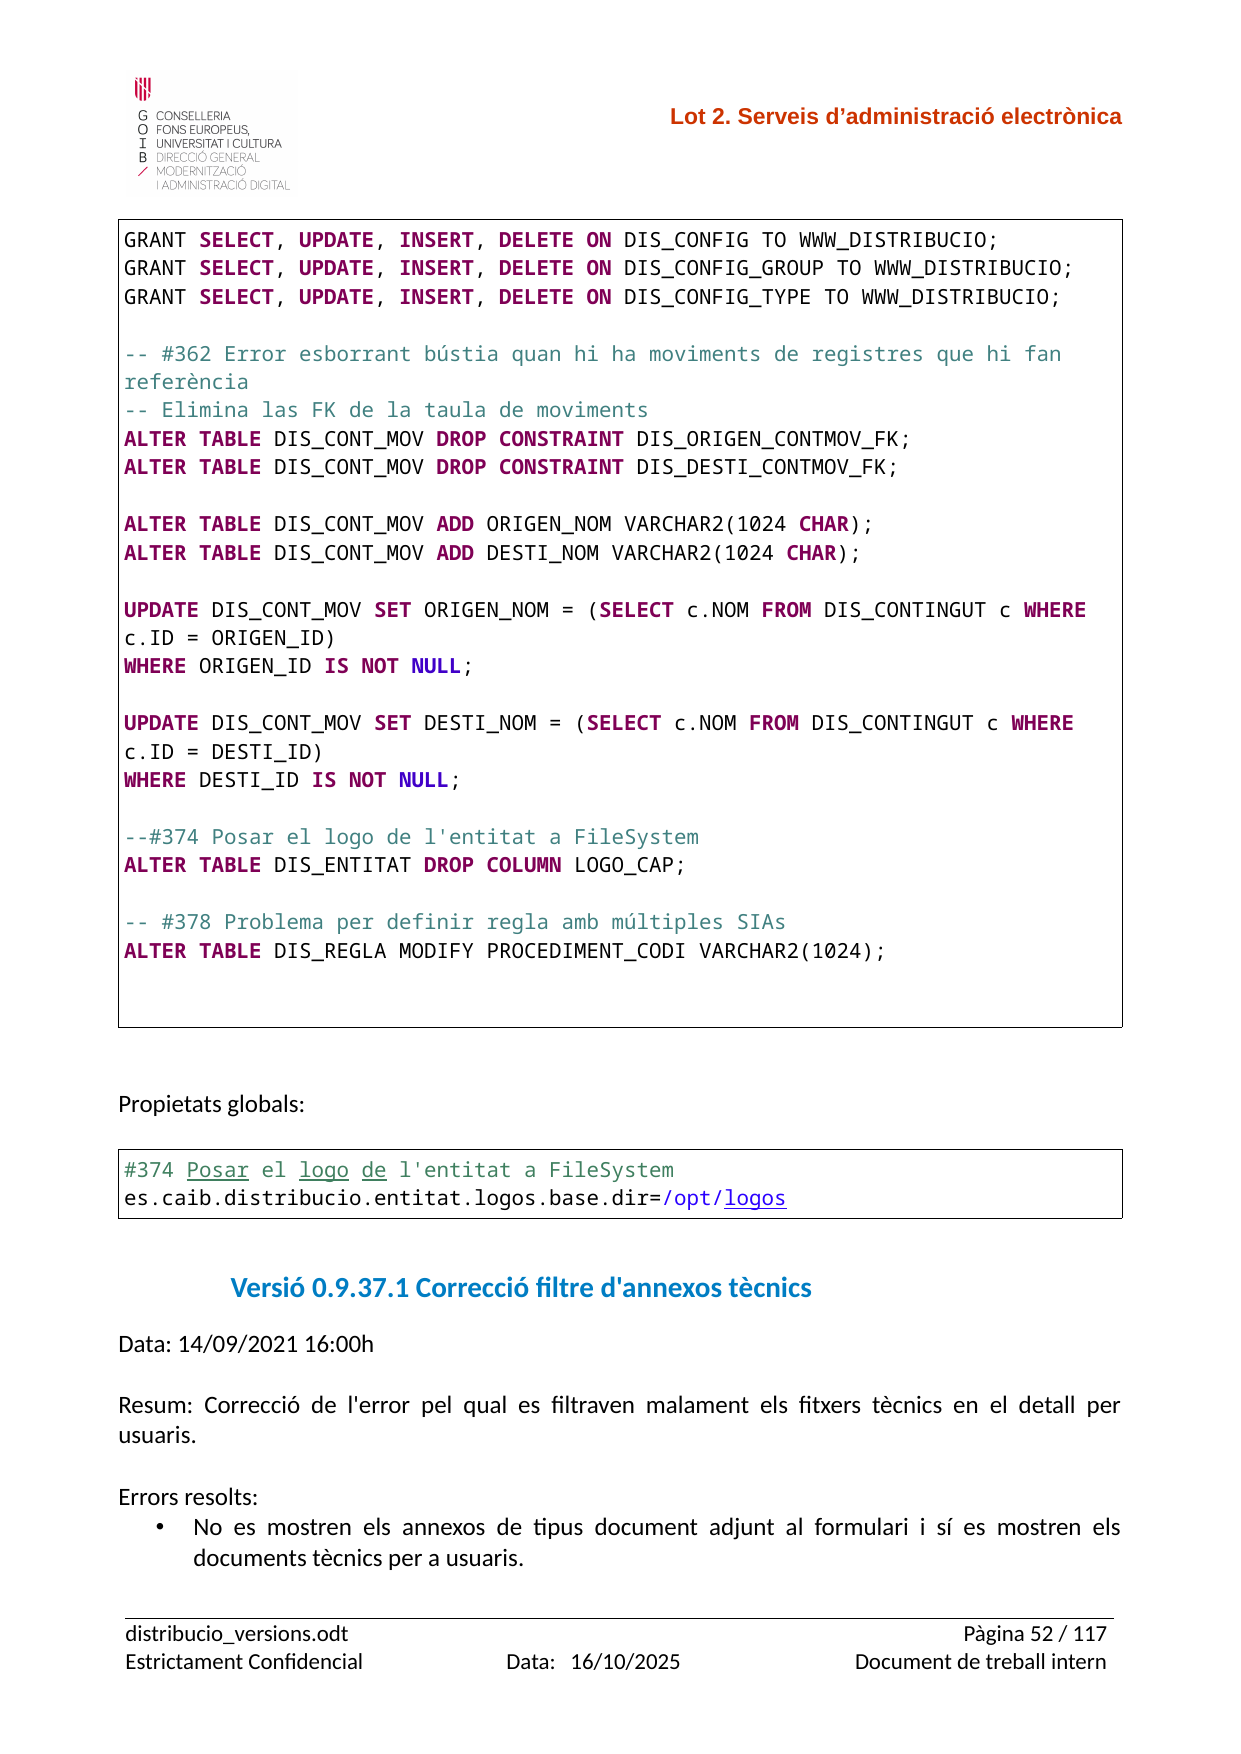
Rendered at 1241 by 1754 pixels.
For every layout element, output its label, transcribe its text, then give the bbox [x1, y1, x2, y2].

subtitle Versió 0.9.37.1 Correcció filtre d'annexos tècnics [153, 1269, 1122, 1304]
list No es mostren els annexos de tipus document adjunt al formulari i sí es mostren els documents tècnics per a usuaris. [156, 1511, 1122, 1572]
table_header #374 Posar el logo de l'entitat a FileSystem es.caib.distribucio.entitat.logos.base.dir=/opt/logos [119, 1150, 1122, 1218]
picture [126, 70, 299, 197]
text Propietats globals: [118, 1088, 1122, 1119]
text Resum: Correcció de l'error pel qual es filtraven malament els fitxers tècnics en el detall per usuaris. [118, 1389, 1122, 1450]
table_header GRANT SELECT, UPDATE, INSERT, DELETE ON DIS_CONFIG TO WWW_DISTRIBUCIO; GRANT SELECT, UPDATE, INSERT, DELETE ON DIS_CONFIG_GROUP TO WWW_DISTRIBUCIO; GRANT SELECT, UPDATE, INSERT, DELETE ON DIS_CONFIG_TYPE TO WWW_DISTRIBUCIO; -- #362 Error esborrant bústia quan hi ha moviments de registres que hi fan referència -- Elimina las FK de la taula de moviments ALTER TABLE DIS_CONT_MOV DROP CONSTRAINT DIS_ORIGEN_CONTMOV_FK; ALTER TABLE DIS_CONT_MOV DROP CONSTRAINT DIS_DESTI_CONTMOV_FK; ALTER TABLE DIS_CONT_MOV ADD ORIGEN_NOM VARCHAR2(1024 CHAR); ALTER TABLE DIS_CONT_MOV ADD DESTI_NOM VARCHAR2(1024 CHAR); UPDATE DIS_CONT_MOV SET ORIGEN_NOM = (SELECT c.NOM FROM DIS_CONTINGUT c WHERE c.ID = ORIGEN_ID) WHERE ORIGEN_ID IS NOT NULL; UPDATE DIS_CONT_MOV SET DESTI_NOM = (SELECT c.NOM FROM DIS_CONTINGUT c WHERE c.ID = DESTI_ID) WHERE DESTI_ID IS NOT NULL; --#374 Posar el logo de l'entitat a FileSystem ALTER TABLE DIS_ENTITAT DROP COLUMN LOGO_CAP; -- #378 Problema per definir regla amb múltiples SIAs ALTER TABLE DIS_REGLA MODIFY PROCEDIMENT_CODI VARCHAR2(1024); [119, 220, 1122, 1027]
text Errors resolts: [118, 1481, 1122, 1511]
text Data: 14/09/2021 16:00h [118, 1328, 1122, 1359]
